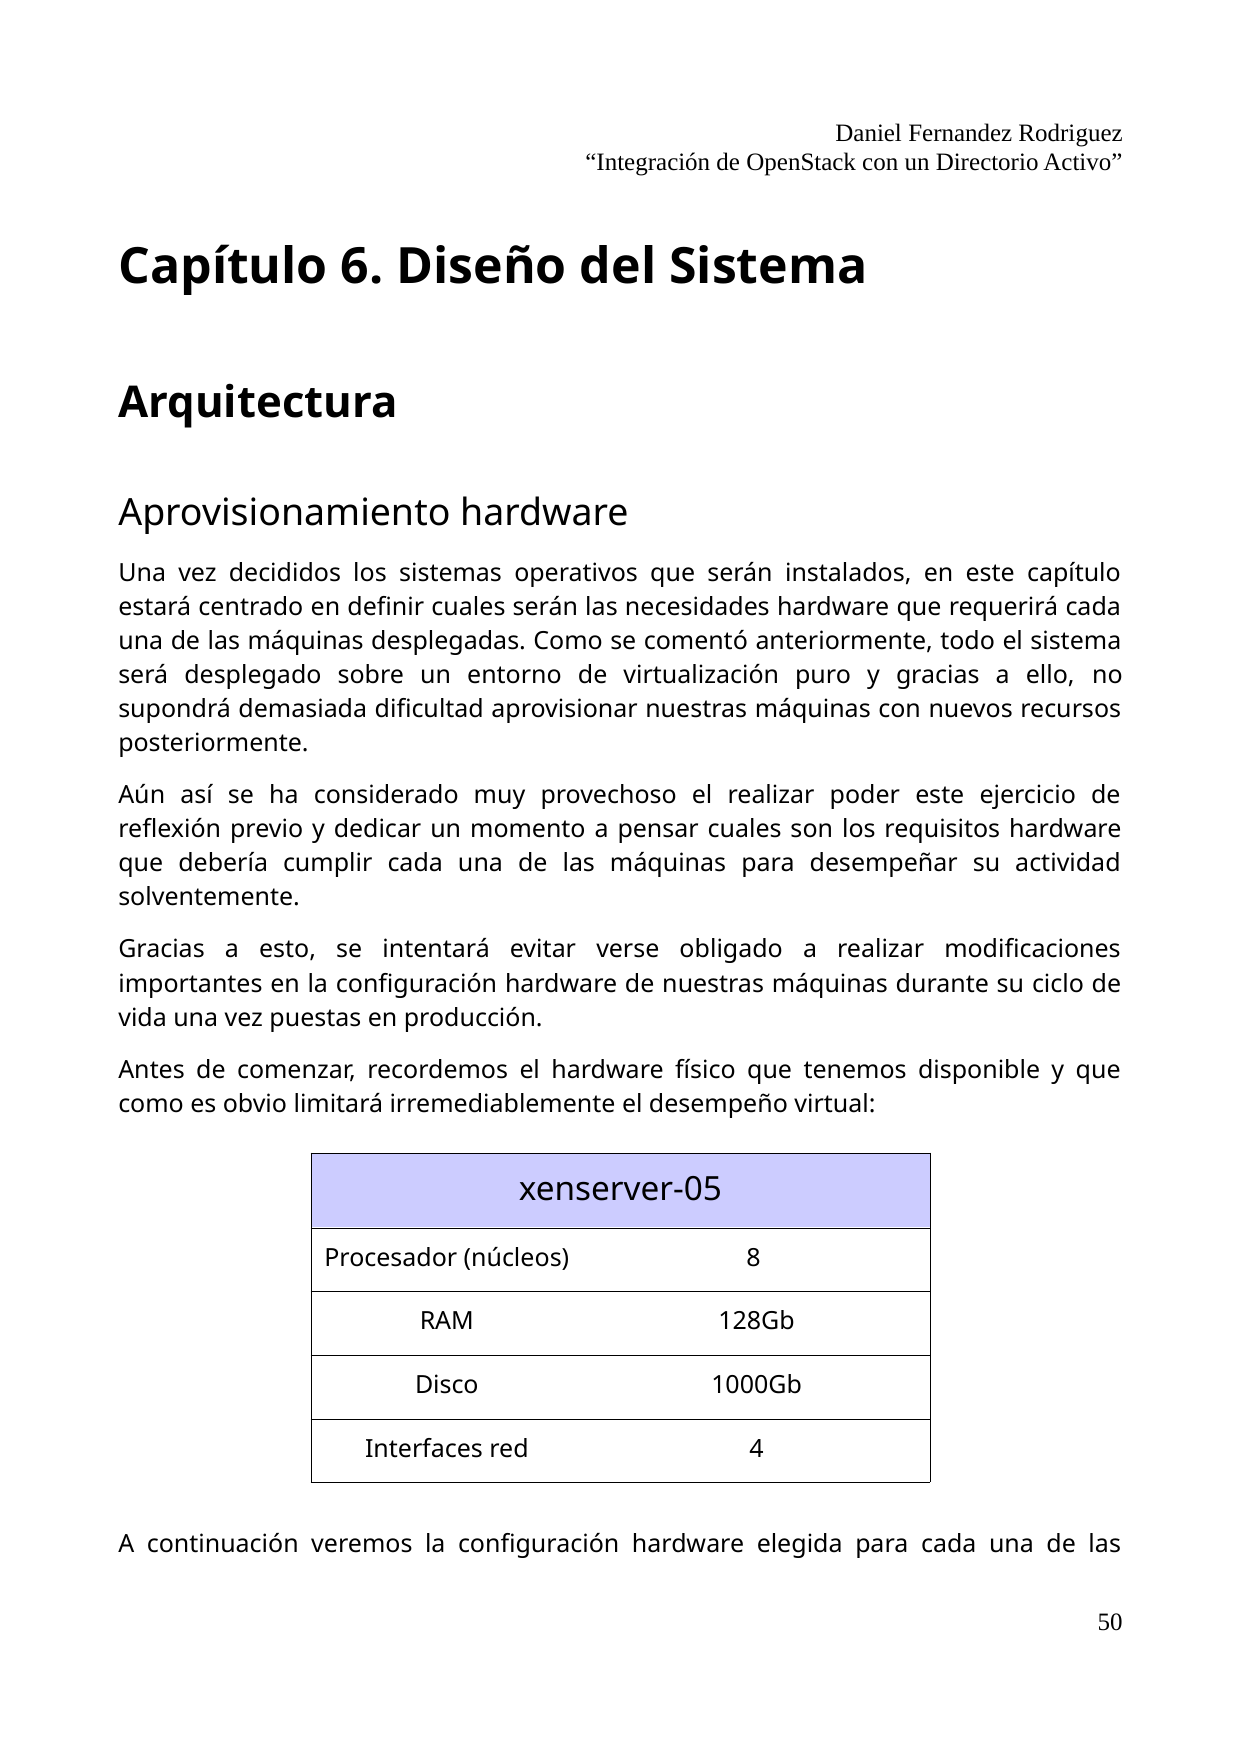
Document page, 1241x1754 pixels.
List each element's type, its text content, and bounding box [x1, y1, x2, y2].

table_cell RAM [312, 1292, 583, 1355]
text Gracias a esto, se intentará evitar verse obligado a realizar modificaciones importantes en la configuración hardware de nuestras máquinas durante su ciclo de vida una vez puestas en producción. [118, 931, 1122, 1033]
subtitle Arquitectura [118, 370, 1122, 430]
text A continuación veremos la configuración hardware elegida para cada una de las [118, 1526, 1122, 1560]
text Una vez decididos los sistemas operativos que serán instalados, en este capítulo estará centrado en definir cuales serán las necesidades hardware que requerirá cada una de las máquinas desplegadas. Como se comentó anteriormente, todo el sistema será desplegado sobre un entorno de virtualización puro y gracias a ello, no supondrá demasiada dificultad aprovisionar nuestras máquinas con nuevos recursos posteriormente. [118, 554, 1122, 759]
text Aún así se ha considerado muy provechoso el realizar poder este ejercicio de reflexión previo y dedicar un momento a pensar cuales son los requisitos hardware que debería cumplir cada una de las máquinas para desempeñar su actividad solventemente. [118, 777, 1122, 913]
table_cell 1000Gb [583, 1356, 930, 1418]
subtitle Aprovisionamiento hardware [118, 485, 1122, 536]
table_cell Procesador (núcleos) [312, 1229, 583, 1291]
table_header xenserver-05 [312, 1154, 930, 1227]
table_cell 4 [583, 1420, 930, 1482]
text Antes de comenzar, recordemos el hardware físico que tenemos disponible y que como es obvio limitará irremediablemente el desempeño virtual: [118, 1051, 1122, 1119]
table_cell 8 [583, 1229, 930, 1291]
table_cell 128Gb [583, 1292, 930, 1355]
table_cell Disco [312, 1356, 583, 1418]
title Capítulo 6. Diseño del Sistema [118, 230, 1122, 298]
table_cell Interfaces red [312, 1420, 583, 1482]
